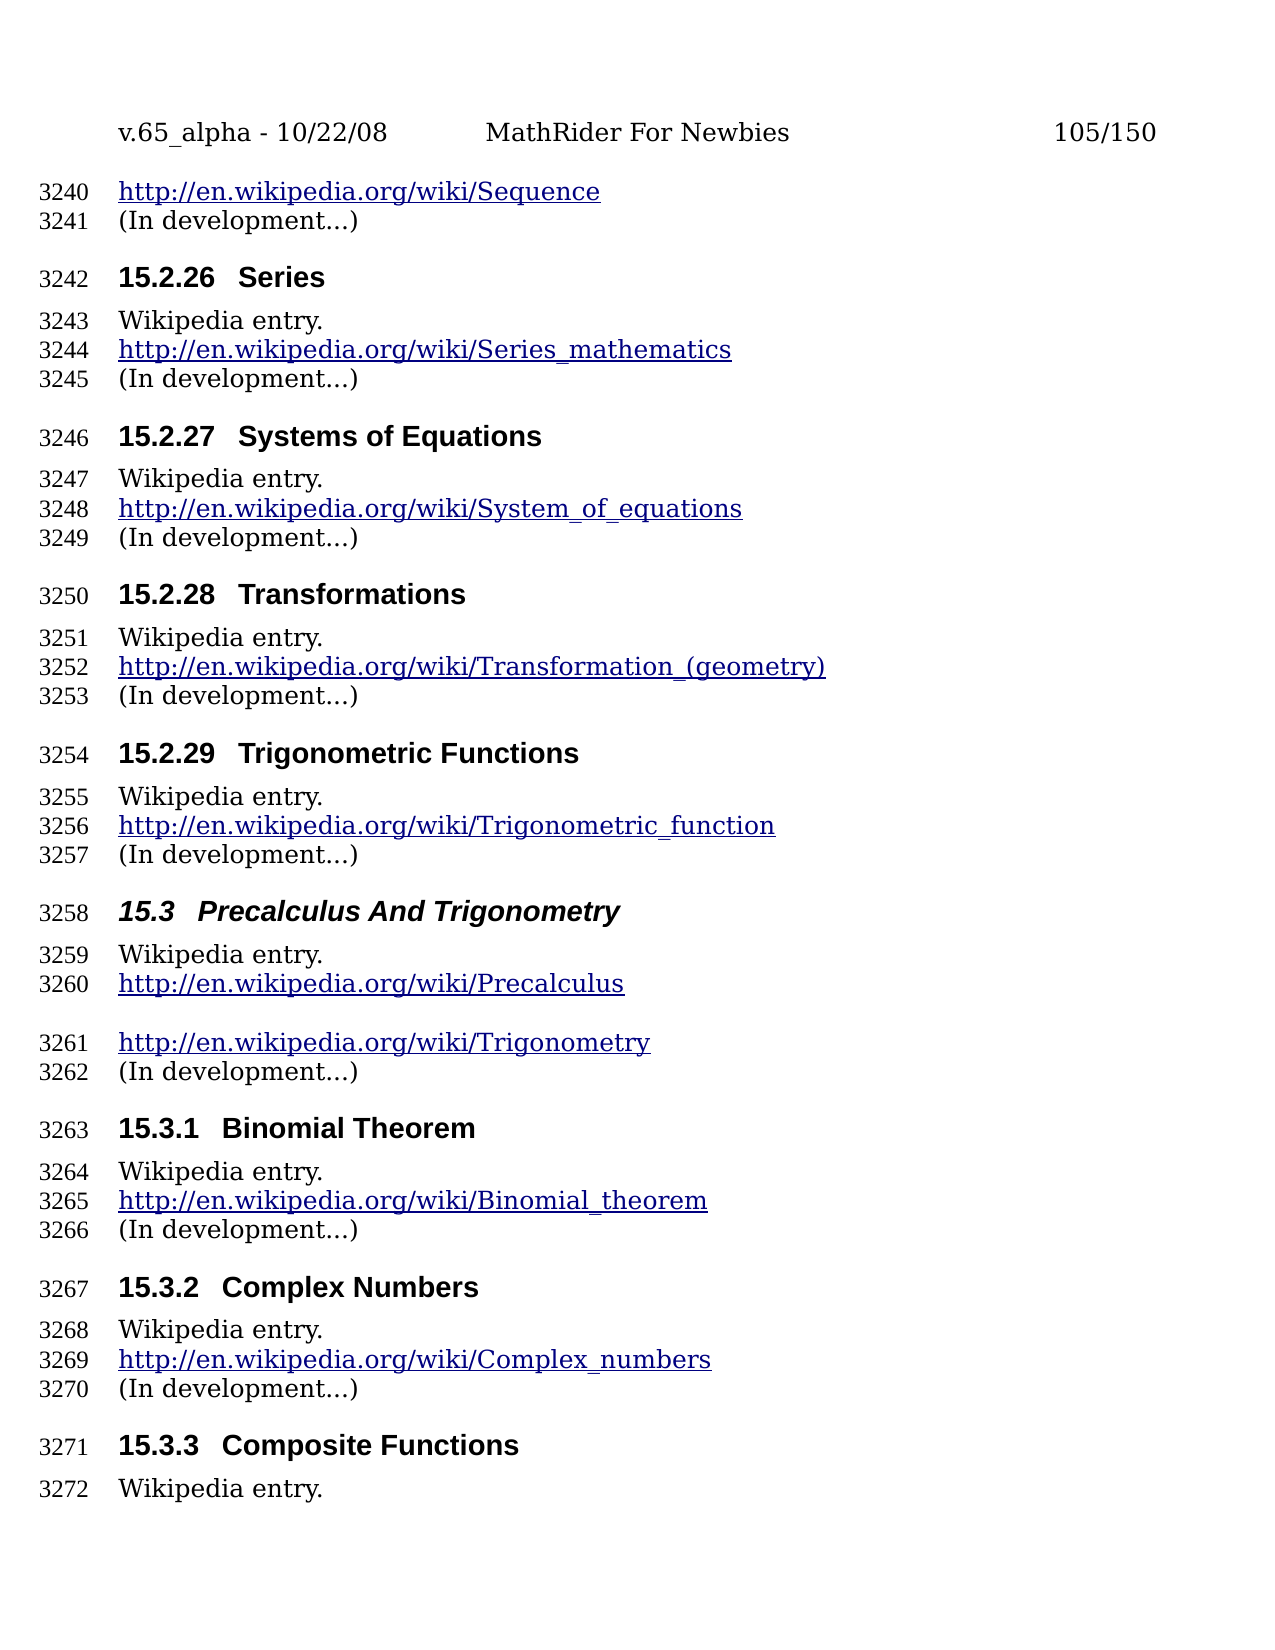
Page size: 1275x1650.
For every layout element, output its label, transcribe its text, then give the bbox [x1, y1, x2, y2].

text (In development...) [118, 206, 1157, 235]
text http://en.wikipedia.org/wiki/Complex_numbers [118, 1345, 1157, 1374]
text Wikipedia entry. [118, 1157, 1157, 1186]
subtitle Precalculus And Trigonometry [118, 894, 1157, 928]
text Wikipedia entry. [118, 1474, 1157, 1503]
text Wikipedia entry. [118, 465, 1157, 494]
text http://en.wikipedia.org/wiki/Binomial_theorem [118, 1186, 1157, 1216]
text Wikipedia entry. [118, 940, 1157, 969]
text Wikipedia entry. [118, 782, 1157, 811]
subtitle Series [118, 260, 1157, 294]
subtitle Composite Functions [118, 1428, 1157, 1462]
subtitle Transformations [118, 577, 1157, 611]
subtitle Complex Numbers [118, 1270, 1157, 1303]
text Wikipedia entry. [118, 1316, 1157, 1345]
text http://en.wikipedia.org/wiki/Trigonometric_function [118, 811, 1157, 840]
text http://en.wikipedia.org/wiki/Series_mathematics [118, 335, 1157, 364]
text (In development...) [118, 1216, 1157, 1245]
text (In development...) [118, 523, 1157, 552]
text (In development...) [118, 364, 1157, 394]
subtitle Binomial Theorem [118, 1111, 1157, 1145]
text (In development...) [118, 1374, 1157, 1403]
text Wikipedia entry. [118, 306, 1157, 335]
text http://en.wikipedia.org/wiki/System_of_equations [118, 494, 1157, 523]
text (In development...) [118, 840, 1157, 869]
subtitle Systems of Equations [118, 419, 1157, 452]
text http://en.wikipedia.org/wiki/Precalculus [118, 969, 1157, 999]
text http://en.wikipedia.org/wiki/Transformation_(geometry) [118, 652, 1157, 682]
text Wikipedia entry. [118, 623, 1157, 652]
text (In development...) [118, 682, 1157, 711]
text http://en.wikipedia.org/wiki/Trigonometry [118, 1028, 1157, 1057]
text http://en.wikipedia.org/wiki/Sequence [118, 177, 1157, 206]
text (In development...) [118, 1057, 1157, 1086]
subtitle Trigonometric Functions [118, 736, 1157, 769]
